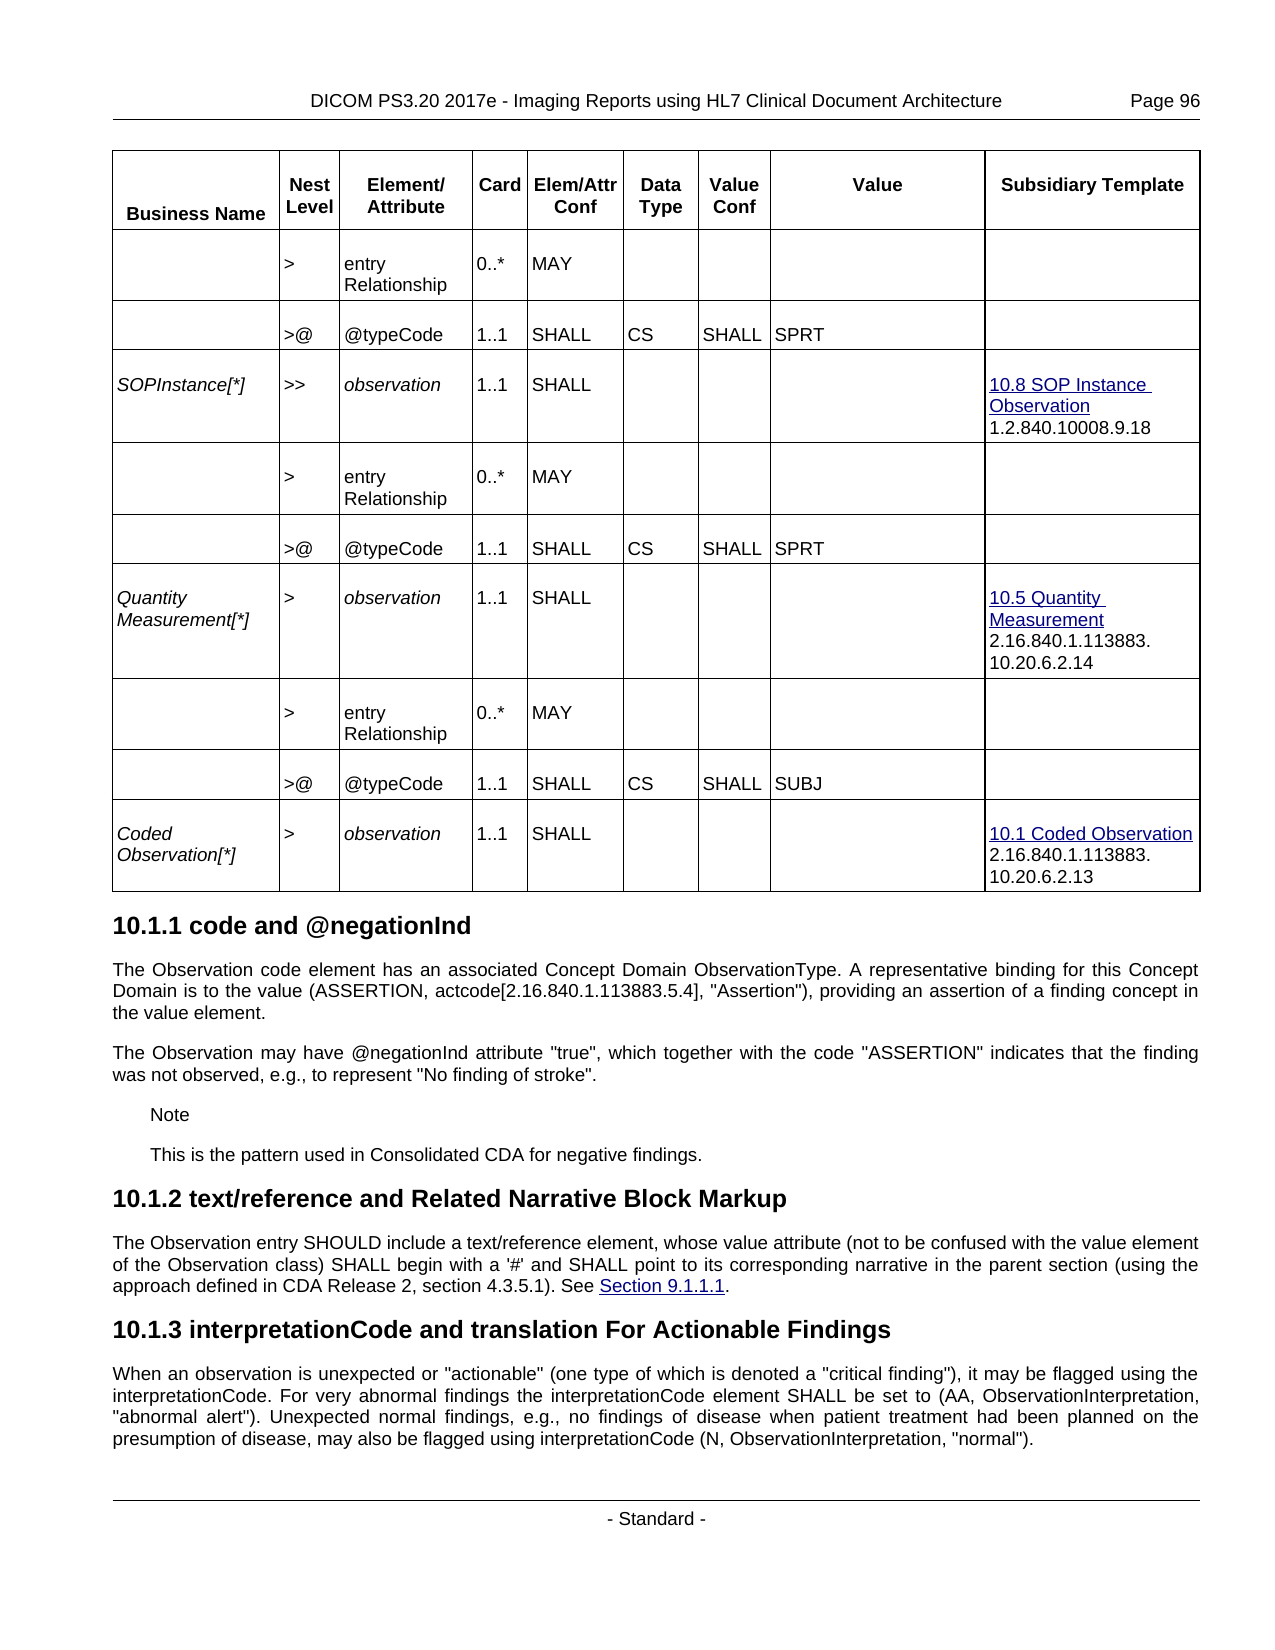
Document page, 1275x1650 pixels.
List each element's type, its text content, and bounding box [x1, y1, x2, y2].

table_cell [624, 230, 698, 300]
table_cell MAY [528, 679, 623, 749]
table_cell observation [340, 350, 472, 442]
table_cell [624, 350, 698, 442]
table_cell [113, 679, 279, 749]
table_cell entry​Relationship [340, 443, 472, 513]
text 10.1.3 interpretationCode and translation For Actionable Findings [112, 1315, 1200, 1344]
table_cell 0..* [473, 679, 527, 749]
table_cell observation [340, 564, 472, 677]
table_header Card [473, 151, 527, 228]
text Note [150, 1104, 1162, 1125]
table_cell SHALL [528, 564, 623, 677]
table_cell [986, 750, 1199, 798]
table_cell entry​Relationship [340, 679, 472, 749]
table_cell [113, 750, 279, 798]
table_cell [624, 679, 698, 749]
table_cell [699, 230, 770, 300]
table_cell SHALL [528, 750, 623, 798]
table_cell [771, 679, 984, 749]
table_cell [699, 679, 770, 749]
text The Observation may have @negationInd attribute "true", which together with the code "ASSERTION" indicates that the finding was not observed, e.g., to represent "No finding of stroke". [112, 1042, 1200, 1085]
table_cell > [280, 443, 339, 513]
table_cell [699, 800, 770, 891]
table_cell Quantity​Measurement[*] [113, 564, 279, 677]
table_cell >> [280, 350, 339, 442]
table_cell [699, 564, 770, 677]
table_cell > [280, 230, 339, 300]
table_cell 0..* [473, 443, 527, 513]
table_cell MAY [528, 230, 623, 300]
table_cell > [280, 564, 339, 677]
table_cell SHALL [699, 750, 770, 798]
table_cell [771, 800, 984, 891]
table_cell [986, 301, 1199, 349]
table_cell CS [624, 301, 698, 349]
table_cell 10.1 Coded Observation 2.16.840.1.113883.​10.20.6.2.13 [986, 800, 1199, 891]
table_cell SHALL [699, 515, 770, 563]
table_cell [986, 230, 1199, 300]
table_cell [113, 515, 279, 563]
table_cell SOPInstance[*] [113, 350, 279, 442]
table_cell CS [624, 515, 698, 563]
table_cell observation [340, 800, 472, 891]
table_cell MAY [528, 443, 623, 513]
table_cell [624, 564, 698, 677]
table_cell 10.8 SOP Instance Observation 1.2.840.10008.9.18 [986, 350, 1199, 442]
table_cell @typeCode [340, 515, 472, 563]
table_cell [699, 350, 770, 442]
table_cell entry​Relationship [340, 230, 472, 300]
text When an observation is unexpected or "actionable" (one type of which is denoted a "critical finding"), it may be flagged using the interpretationCode. For very abnormal findings the interpretationCode element SHALL be set to (AA, ObservationInterpretation, "abnormal alert"). Unexpected normal findings, e.g., no findings of disease when patient treatment had been planned on the presumption of disease, may also be flagged using interpretationCode (N, ObservationInterpretation, "normal"). [112, 1363, 1200, 1449]
table_cell Coded​Observation[*] [113, 800, 279, 891]
table_cell CS [624, 750, 698, 798]
table_cell >@ [280, 750, 339, 798]
table_cell 1..1 [473, 564, 527, 677]
table_cell >@ [280, 515, 339, 563]
table_cell [113, 443, 279, 513]
table_cell 1..1 [473, 301, 527, 349]
table_cell [986, 515, 1199, 563]
table_header Business Name [113, 151, 279, 228]
table_cell SHALL [528, 350, 623, 442]
table_cell SHALL [528, 515, 623, 563]
table_cell > [280, 679, 339, 749]
table_cell SHALL [699, 301, 770, 349]
table_cell 1..1 [473, 800, 527, 891]
text This is the pattern used in Consolidated CDA for negative findings. [150, 1144, 1162, 1166]
table_cell [986, 443, 1199, 513]
table_cell [771, 564, 984, 677]
table_cell SHALL [528, 800, 623, 891]
table_cell 0..* [473, 230, 527, 300]
table_header Value Conf [699, 151, 770, 228]
table_cell @typeCode [340, 301, 472, 349]
table_header Subsidiary Template [986, 151, 1199, 228]
table_cell 1..1 [473, 350, 527, 442]
table_cell SUBJ [771, 750, 984, 798]
table_cell [771, 443, 984, 513]
text The Observation code element has an associated Concept Domain ObservationType. A representative binding for this Concept Domain is to the value (ASSERTION, actcode[2.16.840.1.113883.5.4], "Assertion"), providing an assertion of a finding concept in the value element. [112, 958, 1200, 1023]
table_cell [986, 679, 1199, 749]
table_cell SPRT [771, 301, 984, 349]
text 10.1.2 text/reference and Related Narrative Block Markup [112, 1184, 1200, 1213]
table_header Elem/Attr Conf [528, 151, 623, 228]
text 10.1.1 code and @negationInd [112, 911, 1200, 940]
table_cell > [280, 800, 339, 891]
table_cell [624, 443, 698, 513]
table_cell [113, 301, 279, 349]
text The Observation entry SHOULD include a text/reference element, whose value attribute (not to be confused with the value element of the Observation class) SHALL begin with a '#' and SHALL point to its corresponding narrative in the parent section (using the approach defined in CDA Release 2, section 4.3.5.1). See Section 9.1.1.1. [112, 1232, 1200, 1297]
table_header Nest Level [280, 151, 339, 228]
table_cell 10.5 Quantity Measurement 2.16.840.1.113883.​10.20.6.2.14 [986, 564, 1199, 677]
table_cell [771, 350, 984, 442]
table_cell SHALL [528, 301, 623, 349]
table_cell SPRT [771, 515, 984, 563]
table_cell >@ [280, 301, 339, 349]
table_header Value [771, 151, 984, 228]
table_cell [771, 230, 984, 300]
table_cell 1..1 [473, 750, 527, 798]
table_cell @typeCode [340, 750, 472, 798]
table_header Data Type [624, 151, 698, 228]
table_cell 1..1 [473, 515, 527, 563]
table_cell [113, 230, 279, 300]
table_header Element/​Attribute [340, 151, 472, 228]
table_cell [624, 800, 698, 891]
table_cell [699, 443, 770, 513]
